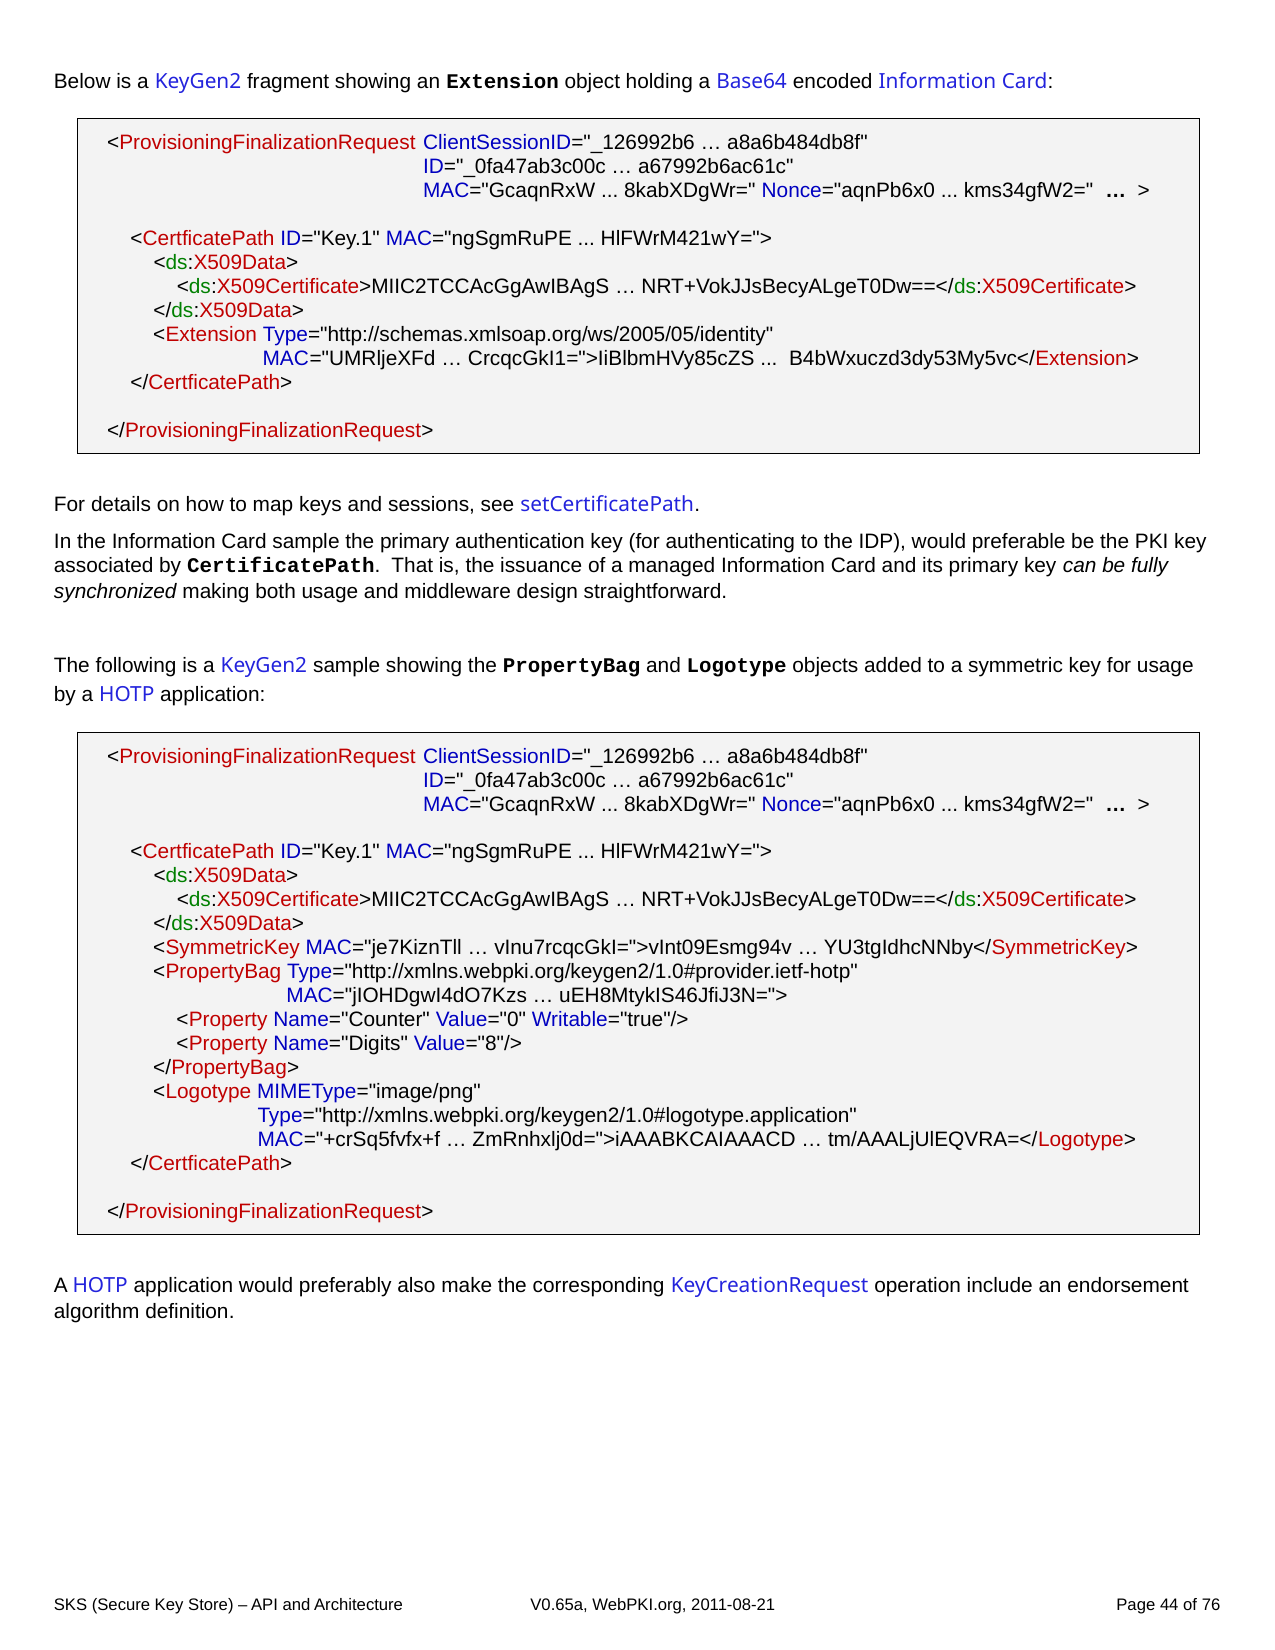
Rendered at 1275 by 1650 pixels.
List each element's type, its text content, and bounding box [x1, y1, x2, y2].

table_header <ProvisioningFinalizationRequest ClientSessionID="_126992b6 … a8a6b484db8f" ID="_0fa47ab3c00c … a67992b6ac61c" MAC="GcaqnRxW ... 8kabXDgWr=" Nonce="aqnPb6x0 ... kms34gfW2=" … > <CertficatePath ID="Key.1" MAC="ngSgmRuPE ... HlFWrM421wY="> <ds:X509Data> <ds:X509Certificate>MIIC2TCCAcGgAwIBAgS … NRT+VokJJsBecyALgeT0Dw==</ds:X509Certificate> </ds:X509Data> <Extension Type="http://schemas.xmlsoap.org/ws/2005/05/identity" MAC="UMRljeXFd … CrcqcGkI1=">IiBlbmHVy85cZS ... B4bWxuczd3dy53My5vc</Extension> </CertficatePath> </ProvisioningFinalizationRequest> [78, 119, 1199, 453]
text For details on how to map keys and sessions, see setCertificatePath. [54, 489, 1221, 518]
table_header <ProvisioningFinalizationRequest ClientSessionID="_126992b6 … a8a6b484db8f" ID="_0fa47ab3c00c … a67992b6ac61c" MAC="GcaqnRxW ... 8kabXDgWr=" Nonce="aqnPb6x0 ... kms34gfW2=" … > <CertficatePath ID="Key.1" MAC="ngSgmRuPE ... HlFWrM421wY="> <ds:X509Data> <ds:X509Certificate>MIIC2TCCAcGgAwIBAgS … NRT+VokJJsBecyALgeT0Dw==</ds:X509Certificate> </ds:X509Data> <SymmetricKey MAC="je7KiznTll … vInu7rcqcGkI=">vInt09Esmg94v … YU3tgIdhcNNby</SymmetricKey> <PropertyBag Type="http://xmlns.webpki.org/keygen2/1.0#provider.ietf-hotp" MAC="jIOHDgwI4dO7Kzs … uEH8MtykIS46JfiJ3N="> <Property Name="Counter" Value="0" Writable="true"/> <Property Name="Digits" Value="8"/> </PropertyBag> <Logotype MIMEType="image/png" Type="http://xmlns.webpki.org/keygen2/1.0#logotype.application" MAC="+crSq5fvfx+f … ZmRnhxlj0d=">iAAABKCAIAAACD … tm/AAALjUlEQVRA=</Logotype> </CertficatePath> </ProvisioningFinalizationRequest> [78, 733, 1199, 1234]
text In the Information Card sample the primary authentication key (for authenticating to the IDP), would preferable be the PKI key associated by CertificatePath. That is, the issuance of a managed Information Card and its primary key can be fully synchronized making both usage and middleware design straightforward. [54, 529, 1221, 603]
text Below is a KeyGen2 fragment showing an Extension object holding a Base64 encoded Information Card: [54, 66, 1221, 118]
text The following is a KeyGen2 sample showing the PropertyBag and Logotype objects added to a symmetric key for usage by a HOTP application: [54, 651, 1221, 732]
text A HOTP application would preferably also make the corresponding KeyCreationRequest operation include an endorsement algorithm definition. [54, 1270, 1221, 1323]
